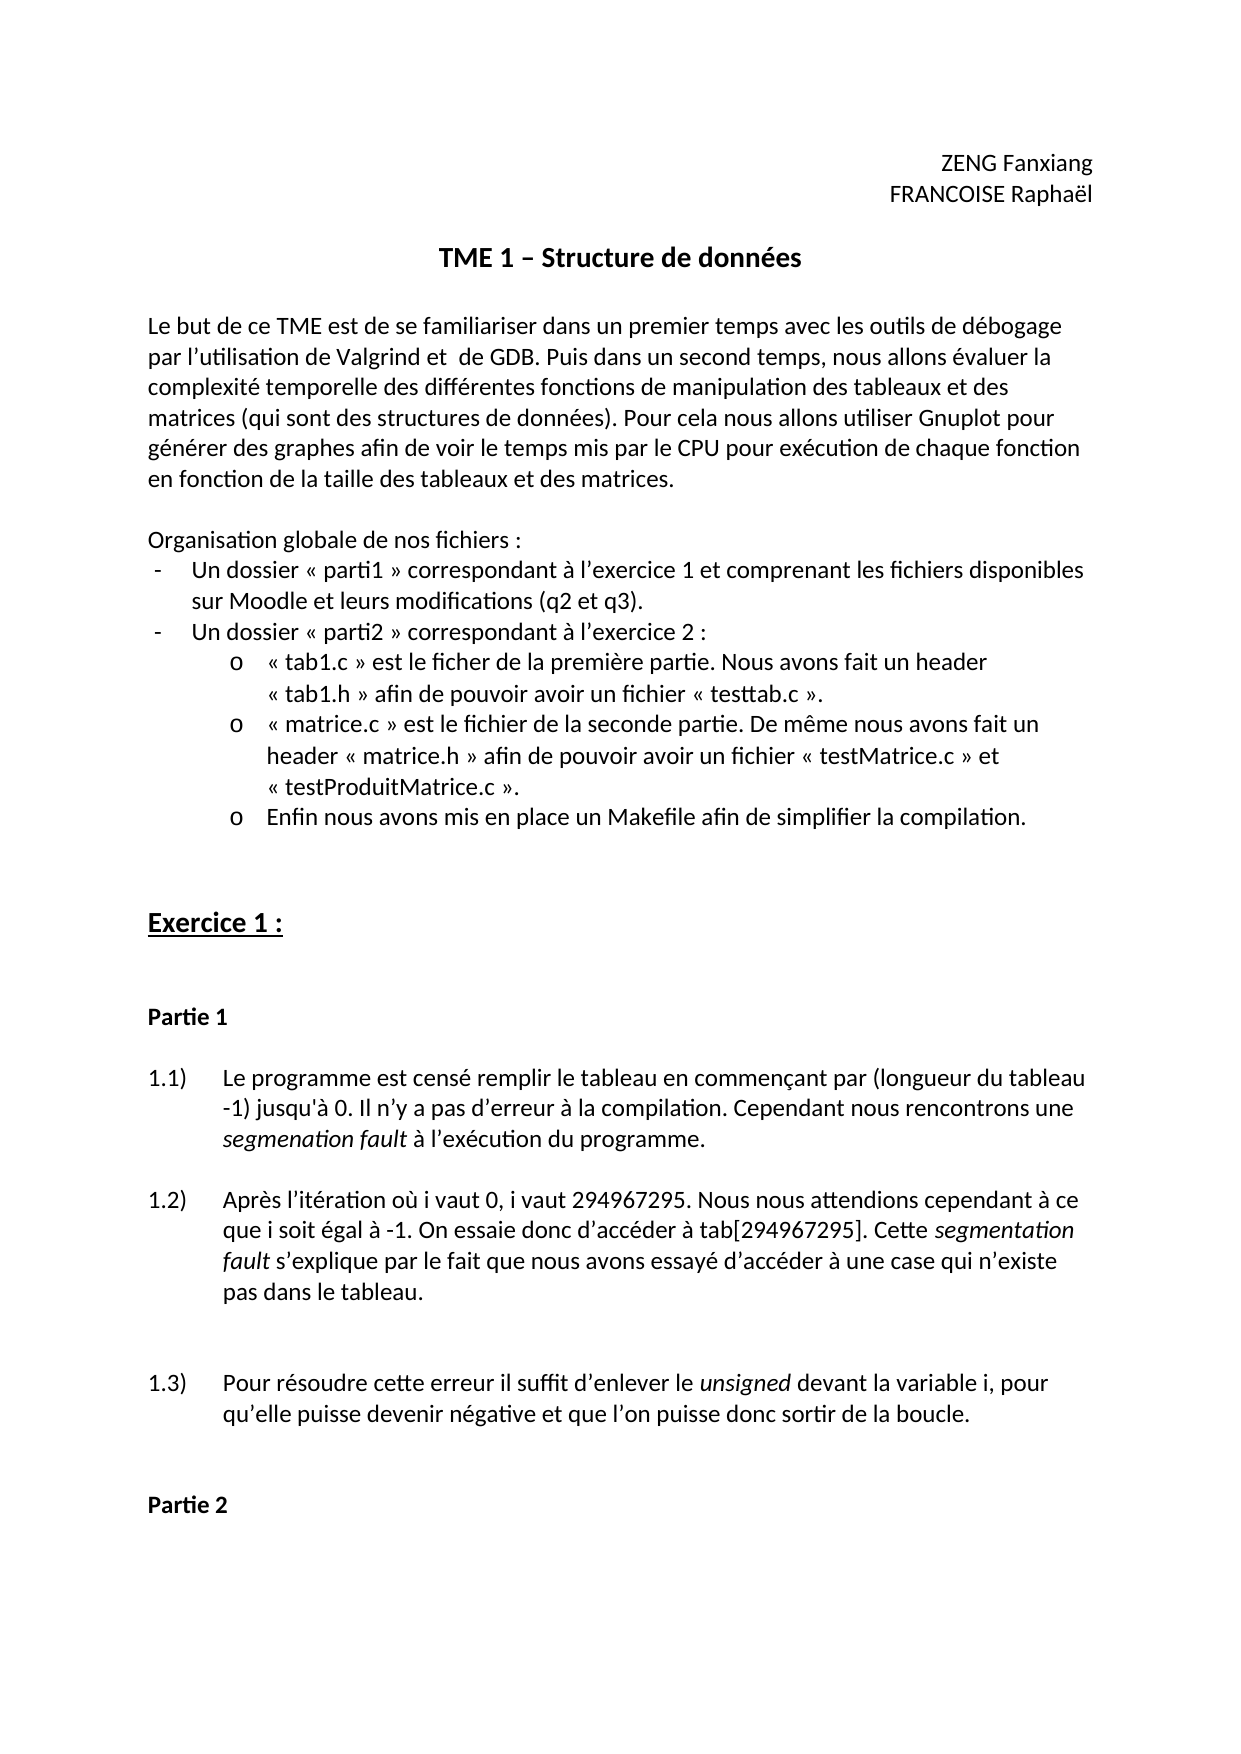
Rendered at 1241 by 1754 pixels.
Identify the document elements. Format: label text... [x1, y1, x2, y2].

list « matrice.c » est le fichier de la seconde partie. De même nous avons fait un header « matrice.h » afin de pouvoir avoir un fichier « testMatrice.c » et « testProduitMatrice.c ». [229, 708, 1093, 801]
list « tab1.c » est le ficher de la première partie. Nous avons fait un header « tab1.h » afin de pouvoir avoir un fichier « testtab.c ». [229, 646, 1093, 708]
list Un dossier « parti2 » correspondant à l’exercice 2 : [154, 616, 1093, 646]
list Le programme est censé remplir le tableau en commençant par (longueur du tableau -1) jusqu'à 0. Il n’y a pas d’erreur à la compilation. Cependant nous rencontrons une segmenation fault à l’exécution du programme. [148, 1062, 1093, 1153]
list Un dossier « parti1 » correspondant à l’exercice 1 et comprenant les fichiers disponibles sur Moodle et leurs modifications (q2 et q3). [154, 554, 1093, 616]
text ZENG Fanxiang [148, 148, 1093, 178]
list Pour résoudre cette erreur il suffit d’enlever le unsigned devant la variable i, pour qu’elle puisse devenir négative et que l’on puisse donc sortir de la boucle. [148, 1367, 1093, 1428]
text Partie 1 [148, 1001, 1093, 1031]
text Organisation globale de nos fichiers : [148, 524, 1093, 554]
list Enfin nous avons mis en place un Makefile afin de simplifier la compilation. [229, 801, 1093, 833]
list Après l’itération où i vaut 0, i vaut 294967295. Nous nous attendions cependant à ce que i soit égal à -1. On essaie donc d’accéder à tab[294967295]. Cette segmentation fault s’explique par le fait que nous avons essayé d’accéder à une case qui n’existe pas dans le tableau. [148, 1184, 1093, 1306]
text Le but de ce TME est de se familiariser dans un premier temps avec les outils de débogage par l’utilisation de Valgrind et de GDB. Puis dans un second temps, nous allons évaluer la complexité temporelle des différentes fonctions de manipulation des tableaux et des matrices (qui sont des structures de données). Pour cela nous allons utiliser Gnuplot pour générer des graphes afin de voir le temps mis par le CPU pour exécution de chaque fonction en fonction de la taille des tableaux et des matrices. [148, 310, 1093, 493]
text Exercice 1 : [148, 904, 1093, 940]
text FRANCOISE Raphaël [148, 178, 1093, 209]
text Partie 2 [148, 1489, 1093, 1520]
text TME 1 – Structure de données [148, 239, 1093, 275]
